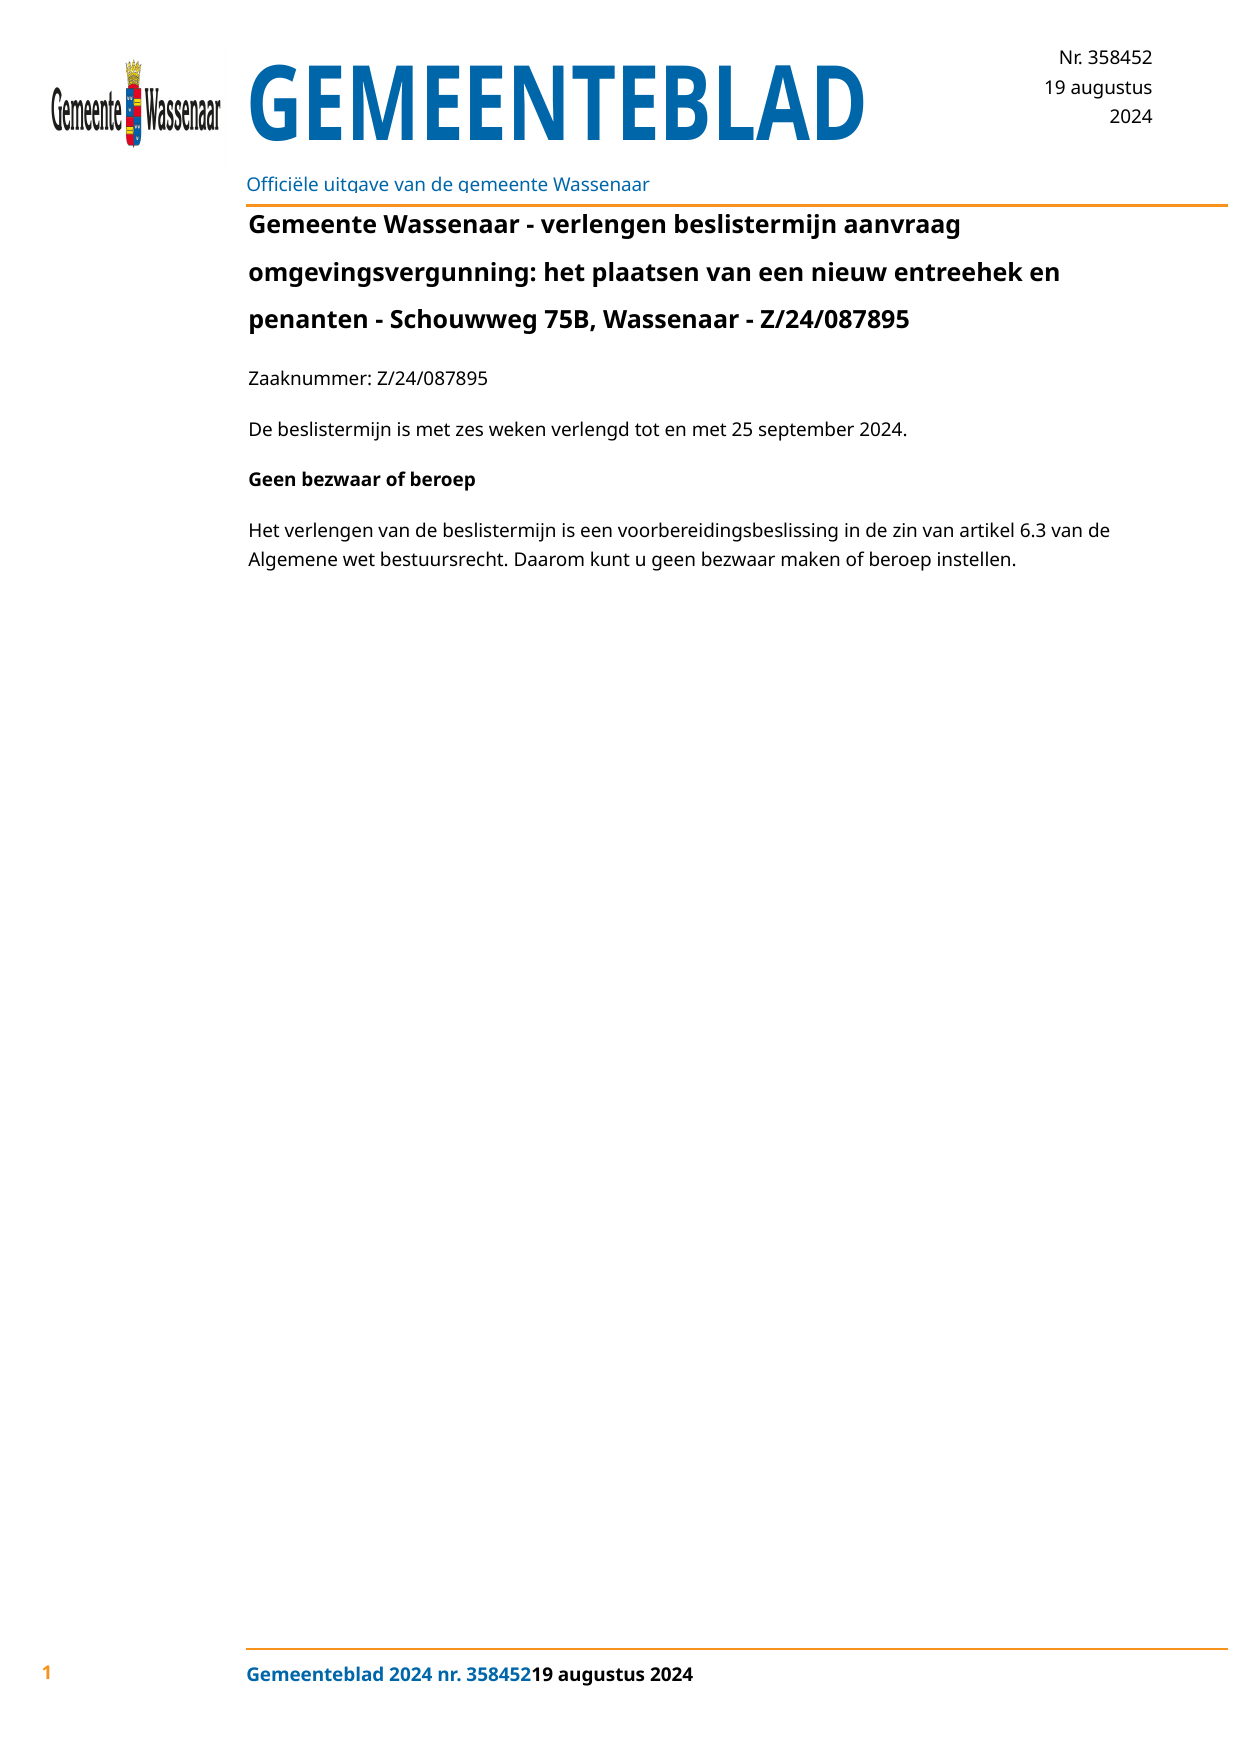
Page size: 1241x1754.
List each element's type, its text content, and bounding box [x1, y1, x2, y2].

text Geen bezwaar of beroep [248, 466, 1152, 492]
text Zaaknummer: Z/24/087895 [248, 366, 1152, 391]
picture [41, 47, 231, 172]
text Het verlengen van de beslistermijn is een voorbereidingsbeslissing in de zin van artikel 6.3 van de Algemene wet bestuursrecht. Daarom kunt u geen bezwaar maken of beroep instellen. [248, 517, 1152, 572]
text De beslistermijn is met zes weken verlengd tot en met 25 september 2024. [248, 416, 1152, 442]
text Gemeente Wassenaar - verlengen beslistermijn aanvraag omgevingsvergunning: het plaatsen van een nieuw entreehek en penanten - Schouwweg 75B, Wassenaar - Z/24/087895 [248, 207, 1152, 336]
